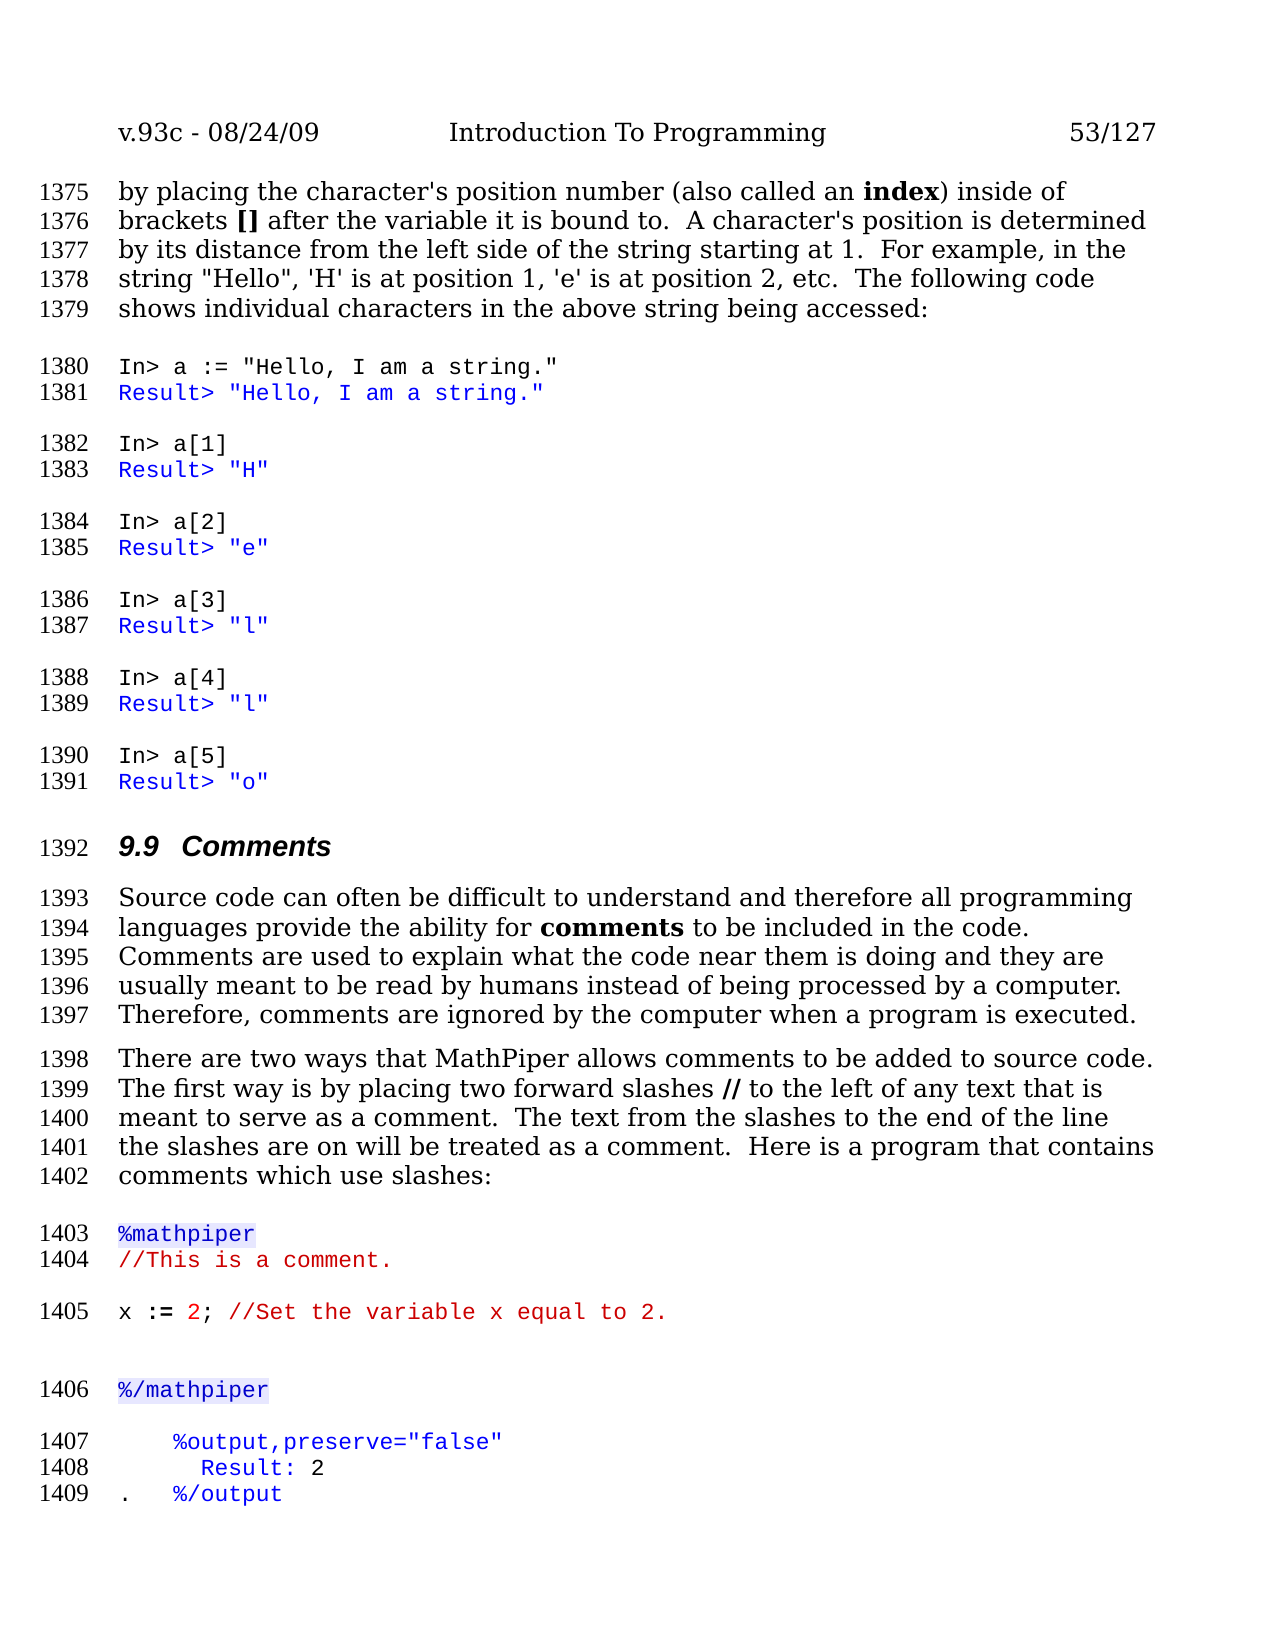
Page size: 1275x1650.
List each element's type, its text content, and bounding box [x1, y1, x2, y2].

text In> a[1] [118, 433, 1157, 459]
text In> a[5] [118, 744, 1157, 770]
text %output,preserve="false" [118, 1430, 1157, 1456]
text %mathpiper [118, 1222, 1157, 1248]
subtitle Comments [118, 829, 1157, 862]
text Result> "o" [118, 770, 1157, 796]
text . %/output [118, 1482, 1157, 1508]
text In> a[3] [118, 588, 1157, 614]
text //This is a comment. [118, 1248, 1157, 1274]
text by placing the character's position number (also called an index) inside of brackets [] after the variable it is bound to. A character's position is determined by its distance from the left side of the string starting at 1. For example, in the string "Hello", 'H' is at position 1, 'e' is at position 2, etc. The following code shows individual characters in the above string being accessed: [118, 177, 1157, 323]
text There are two ways that MathPiper allows comments to be added to source code. The first way is by placing two forward slashes // to the left of any text that is meant to serve as a comment. The text from the slashes to the end of the line the slashes are on will be treated as a comment. Here is a program that contains comments which use slashes: [118, 1044, 1157, 1191]
text Source code can often be difficult to understand and therefore all programming languages provide the ability for comments to be included in the code. Comments are used to explain what the code near them is doing and they are usually meant to be read by humans instead of being processed by a computer. Therefore, comments are ignored by the computer when a program is executed. [118, 883, 1157, 1029]
text Result: 2 [118, 1456, 1157, 1482]
text %/mathpiper [118, 1378, 1157, 1404]
text Result> "H" [118, 459, 1157, 485]
text In> a := "Hello, I am a string." [118, 355, 1157, 381]
text x := 2; //Set the variable x equal to 2. [118, 1300, 1157, 1326]
text In> a[4] [118, 666, 1157, 692]
text In> a[2] [118, 511, 1157, 537]
text Result> "l" [118, 614, 1157, 640]
text Result> "e" [118, 537, 1157, 562]
text Result> "Hello, I am a string." [118, 381, 1157, 407]
text Result> "l" [118, 692, 1157, 718]
